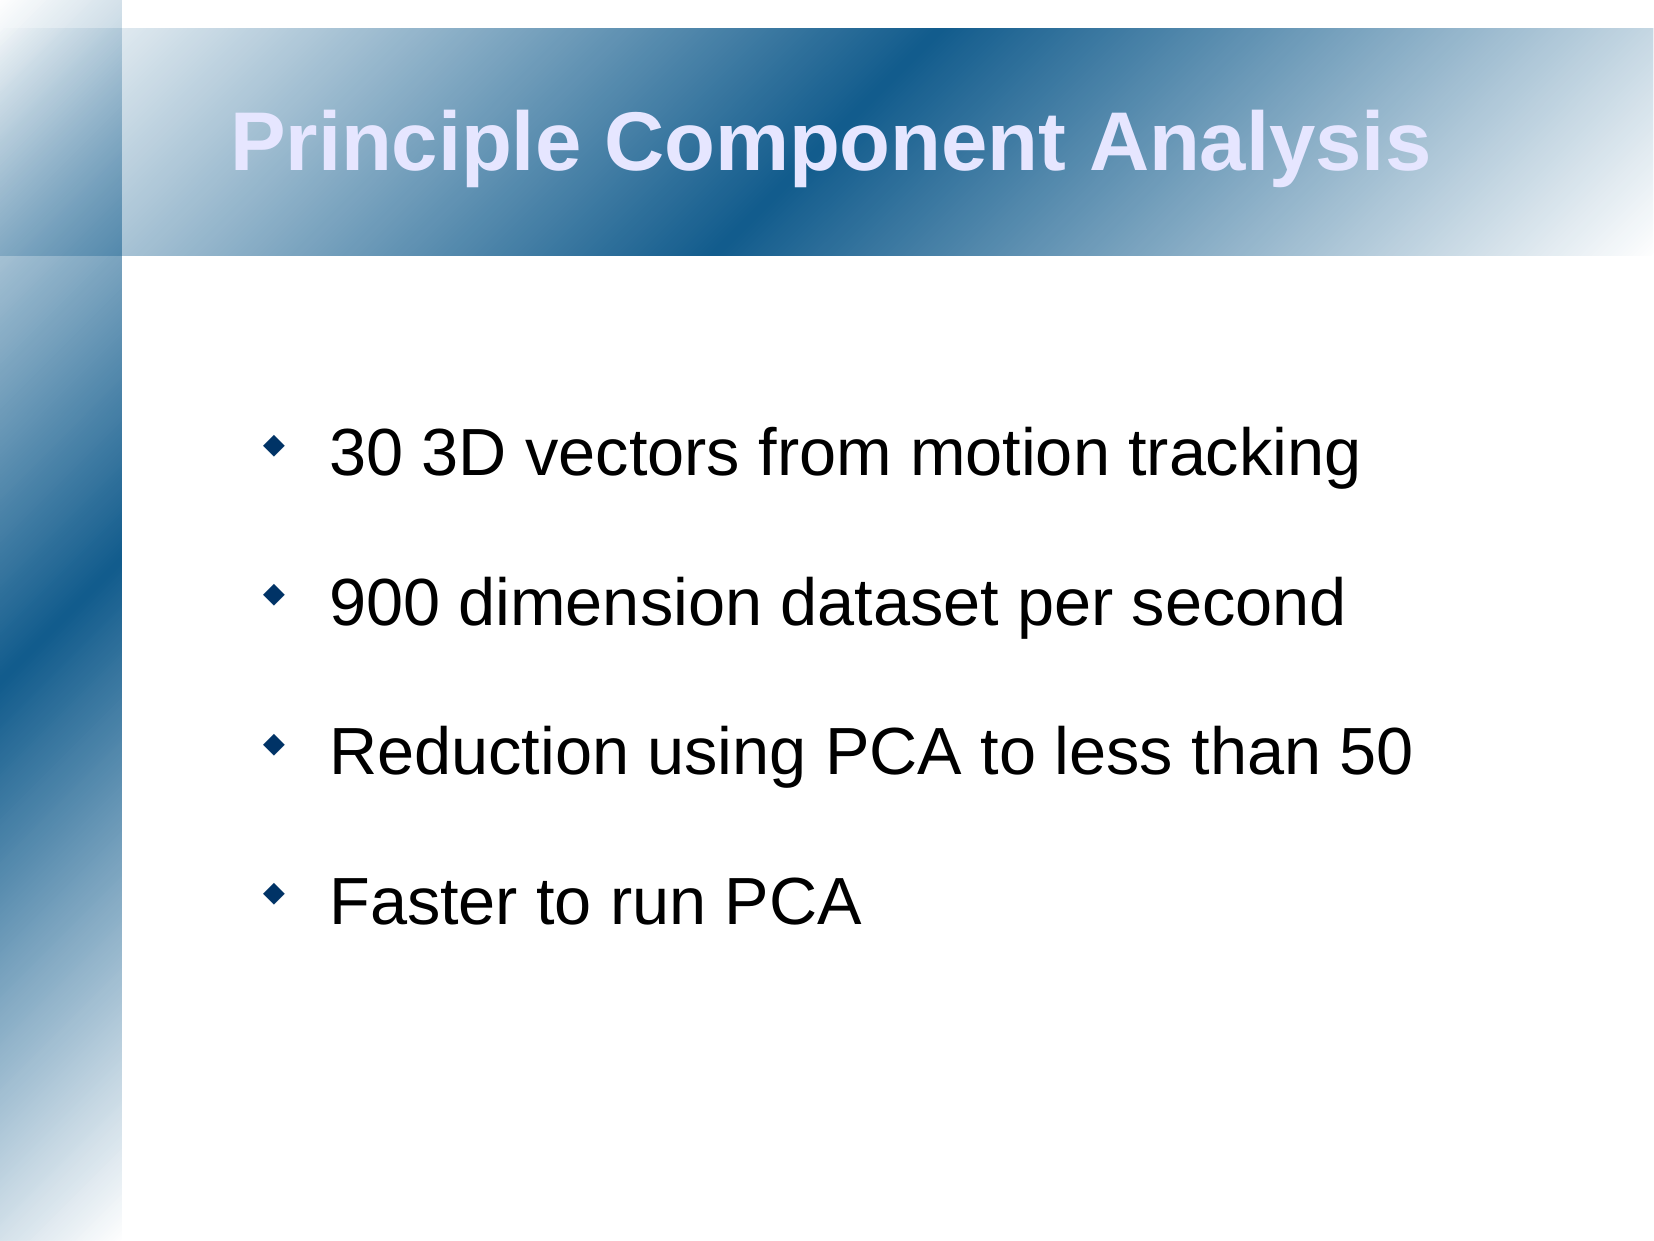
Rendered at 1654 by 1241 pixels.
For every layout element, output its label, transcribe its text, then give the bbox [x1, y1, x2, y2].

list 30 3D vectors from motion tracking 900 dimension dataset per second Reduction using PCA to less than 50 Faster to run PCA [258, 265, 1633, 987]
title Principle Component Analysis [125, 37, 1538, 246]
